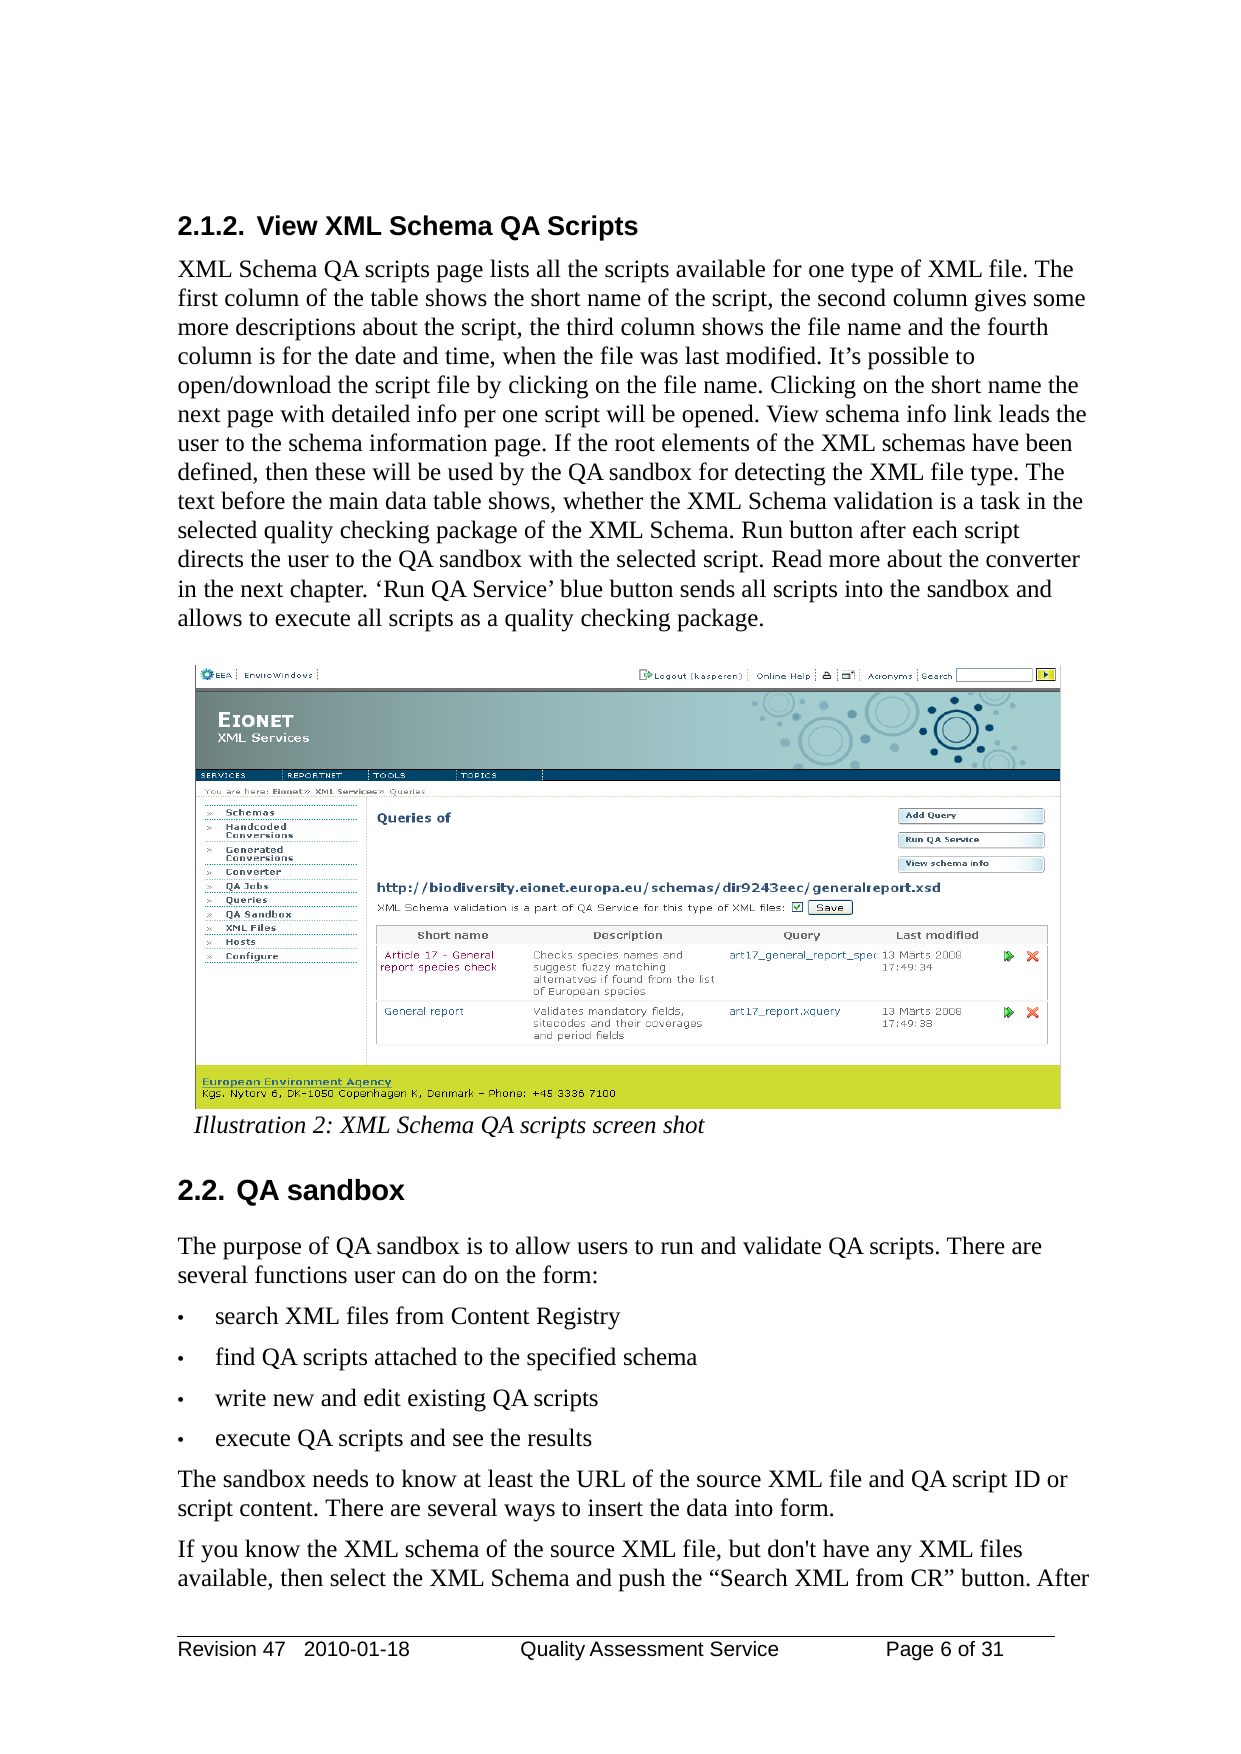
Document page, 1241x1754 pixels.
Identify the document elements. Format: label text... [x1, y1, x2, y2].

text The sandbox needs to know at least the URL of the source XML file and QA script ID or script content. There are several ways to insert the data into form. [177, 1464, 1092, 1522]
text XML Schema QA scripts page lists all the scripts available for one type of XML file. The first column of the table shows the short name of the script, the second column gives some more descriptions about the script, the third column shows the file name and the fourth column is for the date and time, when the file was last modified. It’s possible to open/download the script file by clicking on the file name. Clicking on the short name the next page with detailed info per one script will be opened. View schema info link leads the user to the schema information page. If the root elements of the XML schemas have been defined, then these will be used by the QA sandbox for detecting the XML file type. The text before the main data table shows, whether the XML Schema validation is a task in the selected quality checking package of the XML Schema. Run button after each script directs the user to the QA sandbox with the selected script. Read more about the converter in the next chapter. ‘Run QA Service’ blue button sends all scripts into the sandbox and allows to execute all scripts as a quality checking package. [177, 254, 1092, 632]
text Illustration 2: XML Schema QA scripts screen shot [194, 1110, 1061, 1139]
list find QA scripts attached to the specified schema [177, 1342, 1092, 1371]
text If you know the XML schema of the source XML file, but don't have any XML files available, then select the XML Schema and push the “Search XML from CR” button. After [177, 1534, 1092, 1592]
list write new and edit existing QA scripts [177, 1382, 1092, 1411]
text The purpose of QA sandbox is to allow users to run and validate QA scripts. There are several functions user can do on the form: [177, 1231, 1092, 1289]
subtitle QA sandbox [177, 1172, 1092, 1206]
subtitle View XML Schema QA Scripts [177, 210, 1092, 241]
list search XML files from Content Registry [177, 1301, 1092, 1330]
list execute QA scripts and see the results [177, 1423, 1092, 1452]
